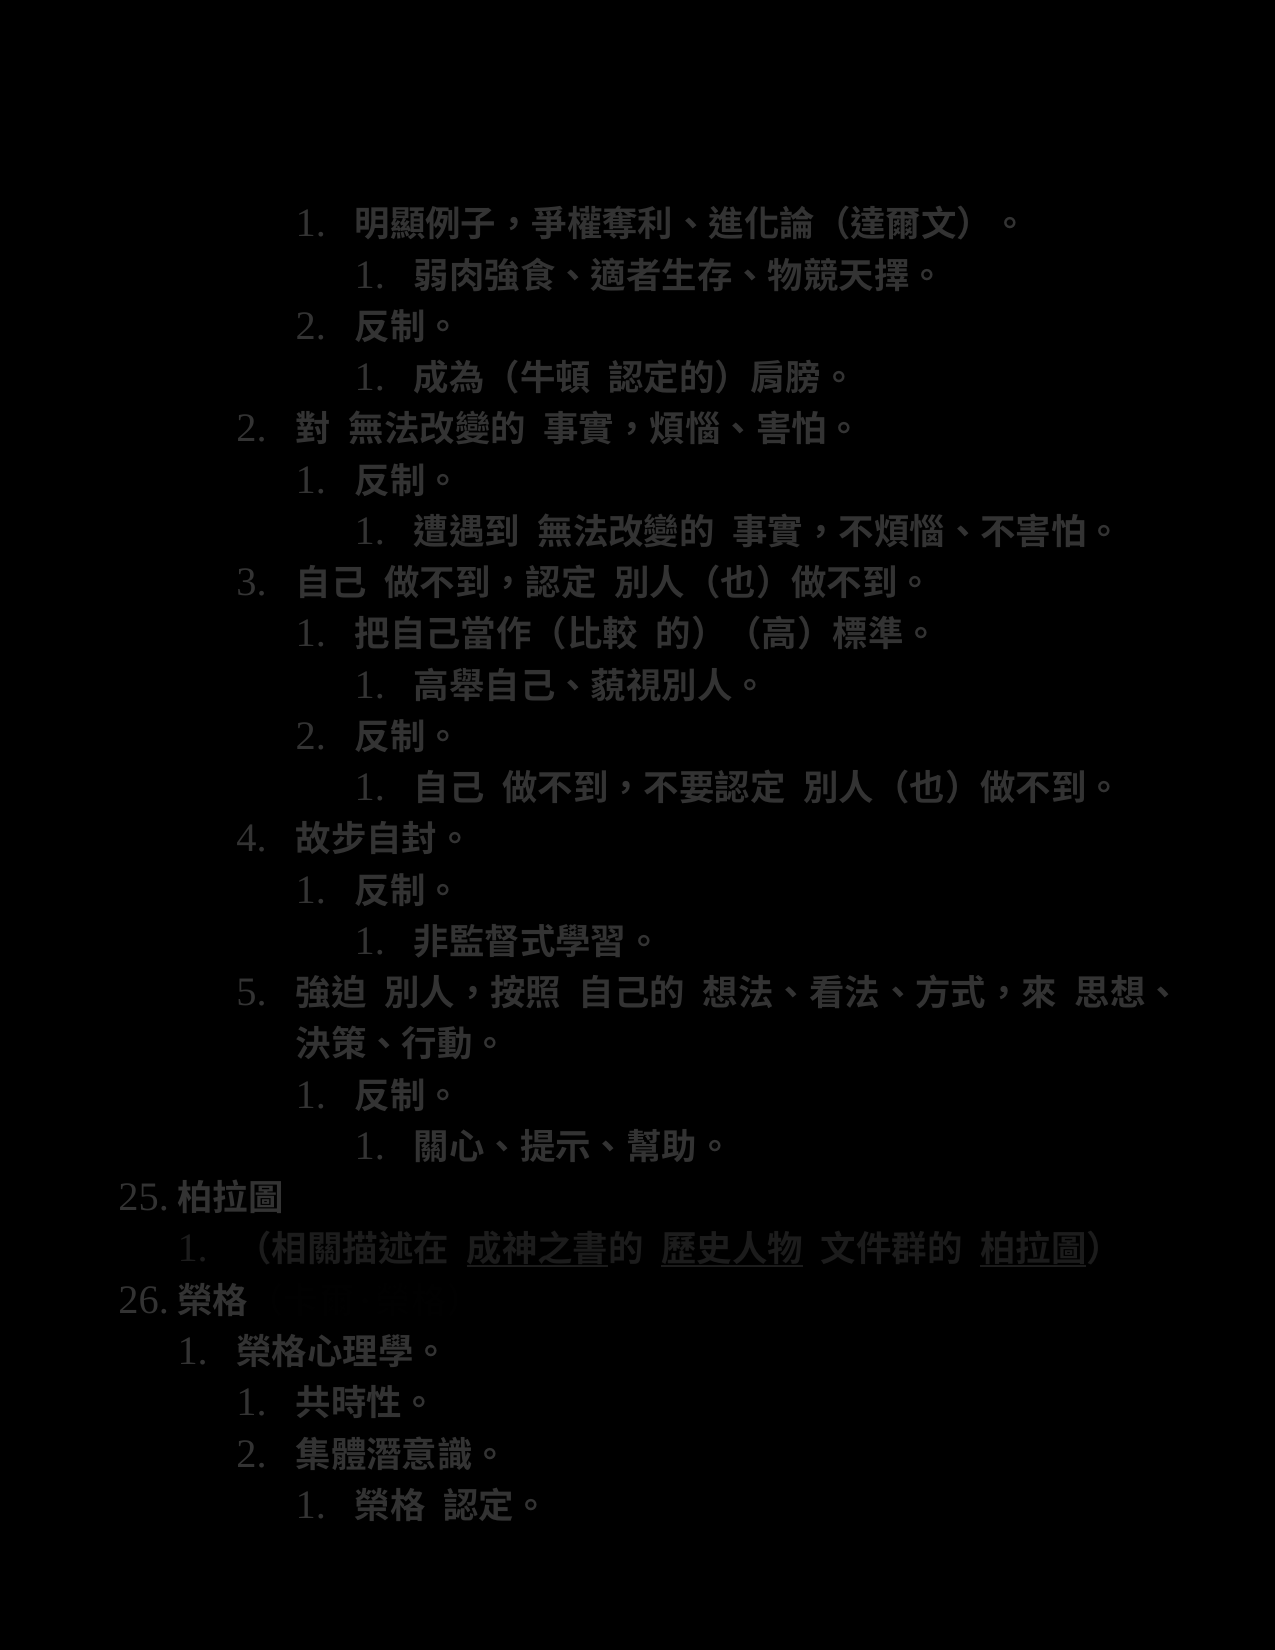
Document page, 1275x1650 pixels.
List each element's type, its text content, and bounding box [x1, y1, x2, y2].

list 對 無法改變的 事實，煩惱、害怕。 [236, 401, 1157, 452]
list 反制。 [295, 708, 1157, 759]
list 成為（牛頓 認定的）肩膀。 [354, 349, 1157, 401]
list （相關描述在 成神之書的 歷史人物 文件群的 柏拉圖） [177, 1221, 1157, 1272]
list 高舉自己、藐視別人。 [354, 657, 1157, 708]
list 榮格（卡爾·榮格） [118, 1272, 1157, 1323]
list 反制。 [295, 862, 1157, 913]
list 榮格 認定。 [295, 1477, 1157, 1528]
list 關心、提示、幫助。 [354, 1118, 1157, 1169]
list 集體潛意識。 [236, 1426, 1157, 1477]
list 遭遇到 無法改變的 事實，不煩惱、不害怕。 [354, 503, 1157, 554]
list 反制。 [295, 298, 1157, 349]
list 弱肉強食、適者生存、物競天擇。 [354, 247, 1157, 298]
list 反制。 [295, 1067, 1157, 1118]
list 故步自封。 [236, 811, 1157, 862]
list 反制。 [295, 452, 1157, 503]
list 柏拉圖 [118, 1169, 1157, 1221]
list 自己 做不到，認定 別人（也）做不到。 [236, 554, 1157, 606]
list 共時性。 [236, 1375, 1157, 1426]
list 自己 做不到，不要認定 別人（也）做不到。 [354, 759, 1157, 811]
list 強迫 別人，按照 自己的 想法、看法、方式，來 思想、決策、行動。 [236, 964, 1157, 1067]
list 非監督式學習。 [354, 913, 1157, 964]
list 榮格心理學。 [177, 1323, 1157, 1375]
list 把自己當作（比較 的）（高）標準。 [295, 606, 1157, 657]
list 明顯例子，爭權奪利、進化論（達爾文）。 [295, 196, 1157, 247]
